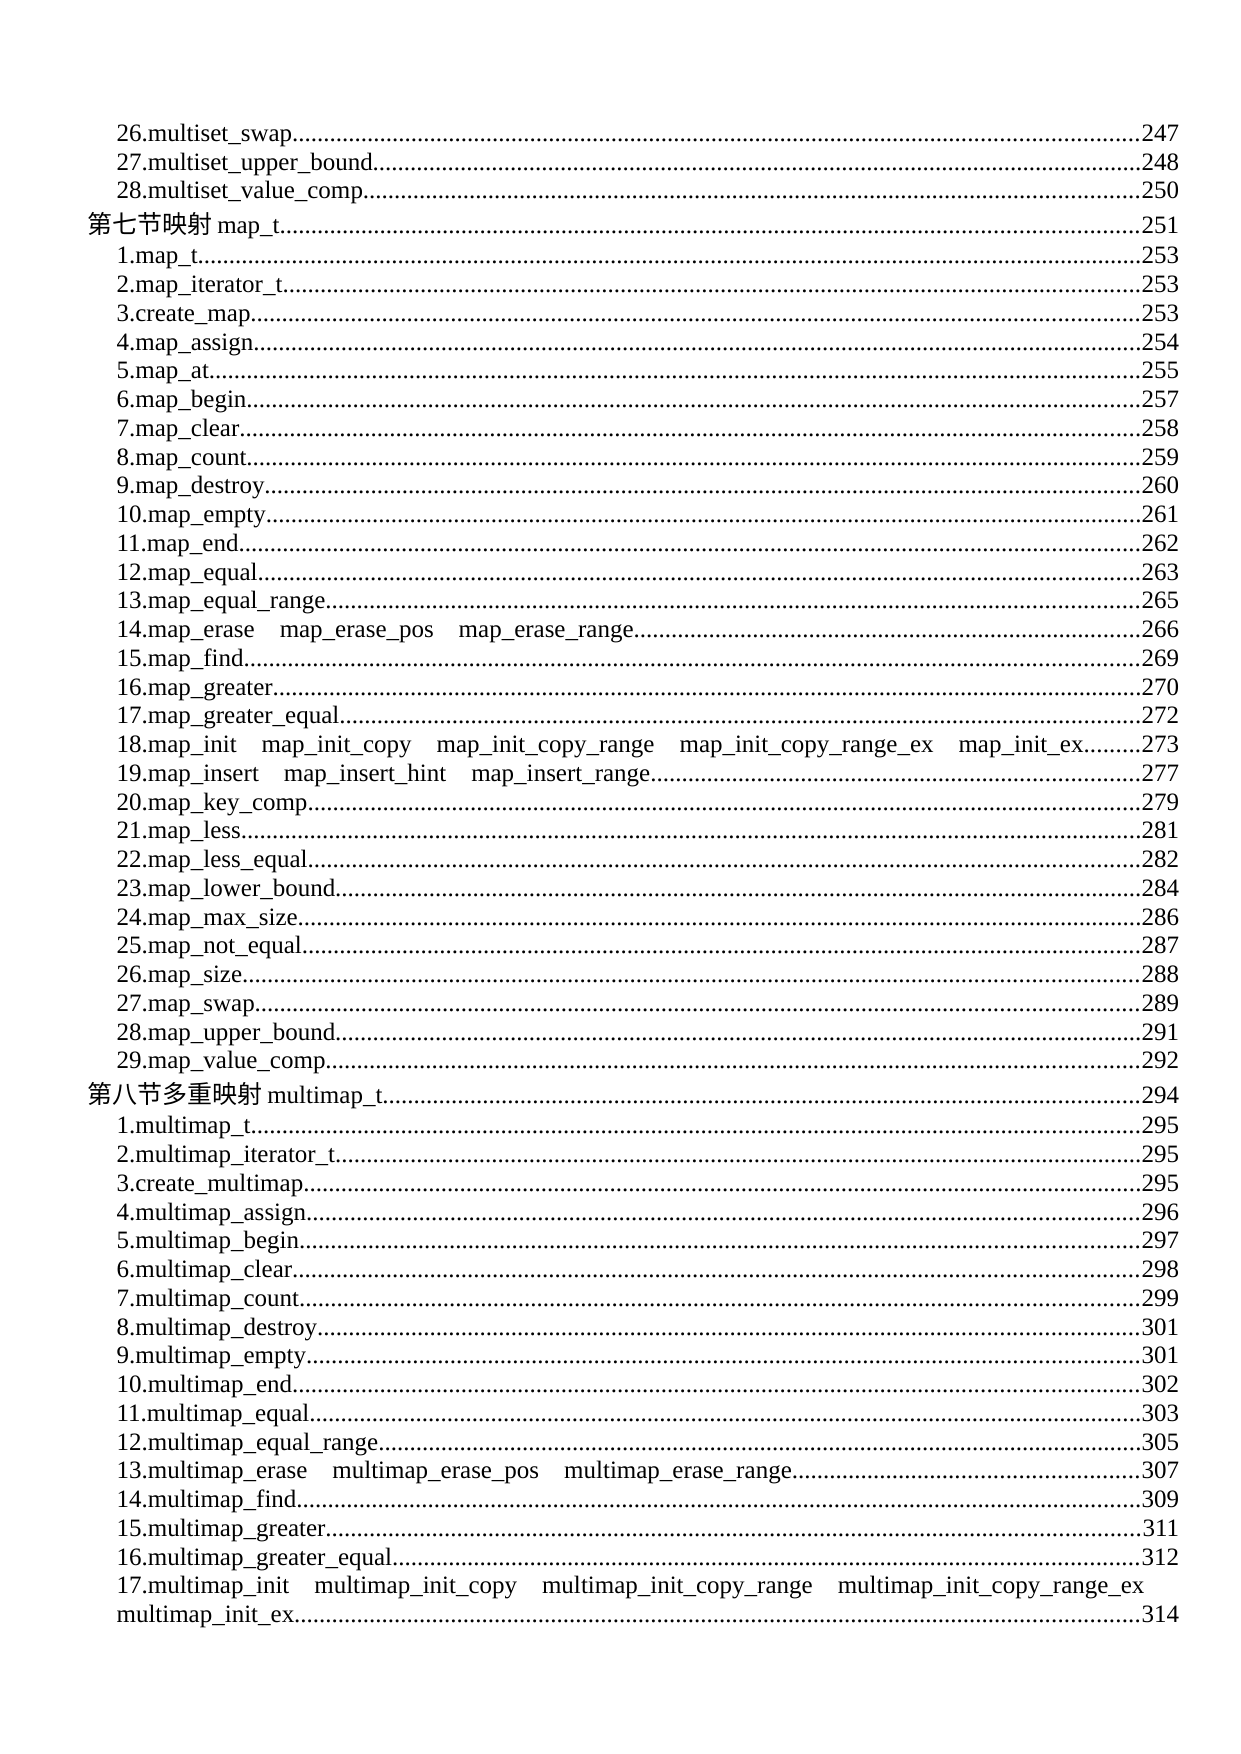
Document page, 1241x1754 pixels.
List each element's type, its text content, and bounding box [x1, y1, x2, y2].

text 27.map_swap 289 [116, 988, 1179, 1017]
text 10.map_empty 261 [116, 499, 1179, 528]
text 12.multimap_equal_range 305 [116, 1427, 1179, 1456]
text 2.multimap_iterator_t 295 [116, 1139, 1179, 1168]
text 2.map_iterator_t 253 [116, 269, 1179, 298]
text 22.map_less_equal 282 [116, 844, 1179, 873]
text 1.multimap_t 295 [116, 1111, 1179, 1139]
text 28.map_upper_bound 291 [116, 1017, 1179, 1046]
text 15.map_find 269 [116, 643, 1179, 672]
text 25.map_not_equal 287 [116, 931, 1179, 959]
text 3.create_map 253 [116, 298, 1179, 327]
text 21.map_less 281 [116, 816, 1179, 844]
text 6.multimap_clear 298 [116, 1254, 1179, 1283]
text 29.map_value_comp 292 [116, 1046, 1179, 1074]
text 23.map_lower_bound 284 [116, 873, 1179, 902]
text 13.multimap_erase multimap_erase_pos multimap_erase_range 307 [116, 1456, 1179, 1484]
text 27.multiset_upper_bound 248 [116, 147, 1179, 176]
text 第八节多重映射multimap_t 294 [87, 1074, 1179, 1111]
text 13.map_equal_range 265 [116, 586, 1179, 614]
text 19.map_insert map_insert_hint map_insert_range 277 [116, 758, 1179, 787]
text 17.map_greater_equal 272 [116, 701, 1179, 729]
text 28.multiset_value_comp 250 [116, 176, 1179, 204]
text 24.map_max_size 286 [116, 902, 1179, 931]
text 18.map_init map_init_copy map_init_copy_range map_init_copy_range_ex map_init_ex 273 [116, 729, 1179, 758]
text 16.map_greater 270 [116, 672, 1179, 701]
text 12.map_equal 263 [116, 557, 1179, 586]
text 3.create_multimap 295 [116, 1168, 1179, 1197]
text 5.multimap_begin 297 [116, 1226, 1179, 1254]
text 4.map_assign 254 [116, 327, 1179, 356]
text 5.map_at 255 [116, 356, 1179, 384]
text 26.map_size 288 [116, 959, 1179, 988]
text 20.map_key_comp 279 [116, 787, 1179, 816]
text 11.map_end 262 [116, 528, 1179, 557]
text 第七节映射map_t 251 [87, 204, 1179, 241]
text 8.map_count 259 [116, 442, 1179, 471]
text 26.multiset_swap 247 [116, 118, 1179, 147]
text 14.multimap_find 309 [116, 1484, 1179, 1513]
text 1.map_t 253 [116, 241, 1179, 269]
text 9.map_destroy 260 [116, 471, 1179, 499]
text 8.multimap_destroy 301 [116, 1312, 1179, 1341]
text 9.multimap_empty 301 [116, 1341, 1179, 1369]
text 15.multimap_greater 311 [116, 1513, 1179, 1542]
text 16.multimap_greater_equal 312 [116, 1542, 1179, 1571]
text 14.map_erase map_erase_pos map_erase_range 266 [116, 614, 1179, 643]
text 11.multimap_equal 303 [116, 1398, 1179, 1427]
text 7.multimap_count 299 [116, 1283, 1179, 1312]
text 10.multimap_end 302 [116, 1369, 1179, 1398]
text 17.multimap_init multimap_init_copy multimap_init_copy_range multimap_init_copy_range_ex multimap_init_ex 314 [116, 1571, 1179, 1628]
text 6.map_begin 257 [116, 384, 1179, 413]
text 4.multimap_assign 296 [116, 1197, 1179, 1226]
text 7.map_clear 258 [116, 413, 1179, 442]
